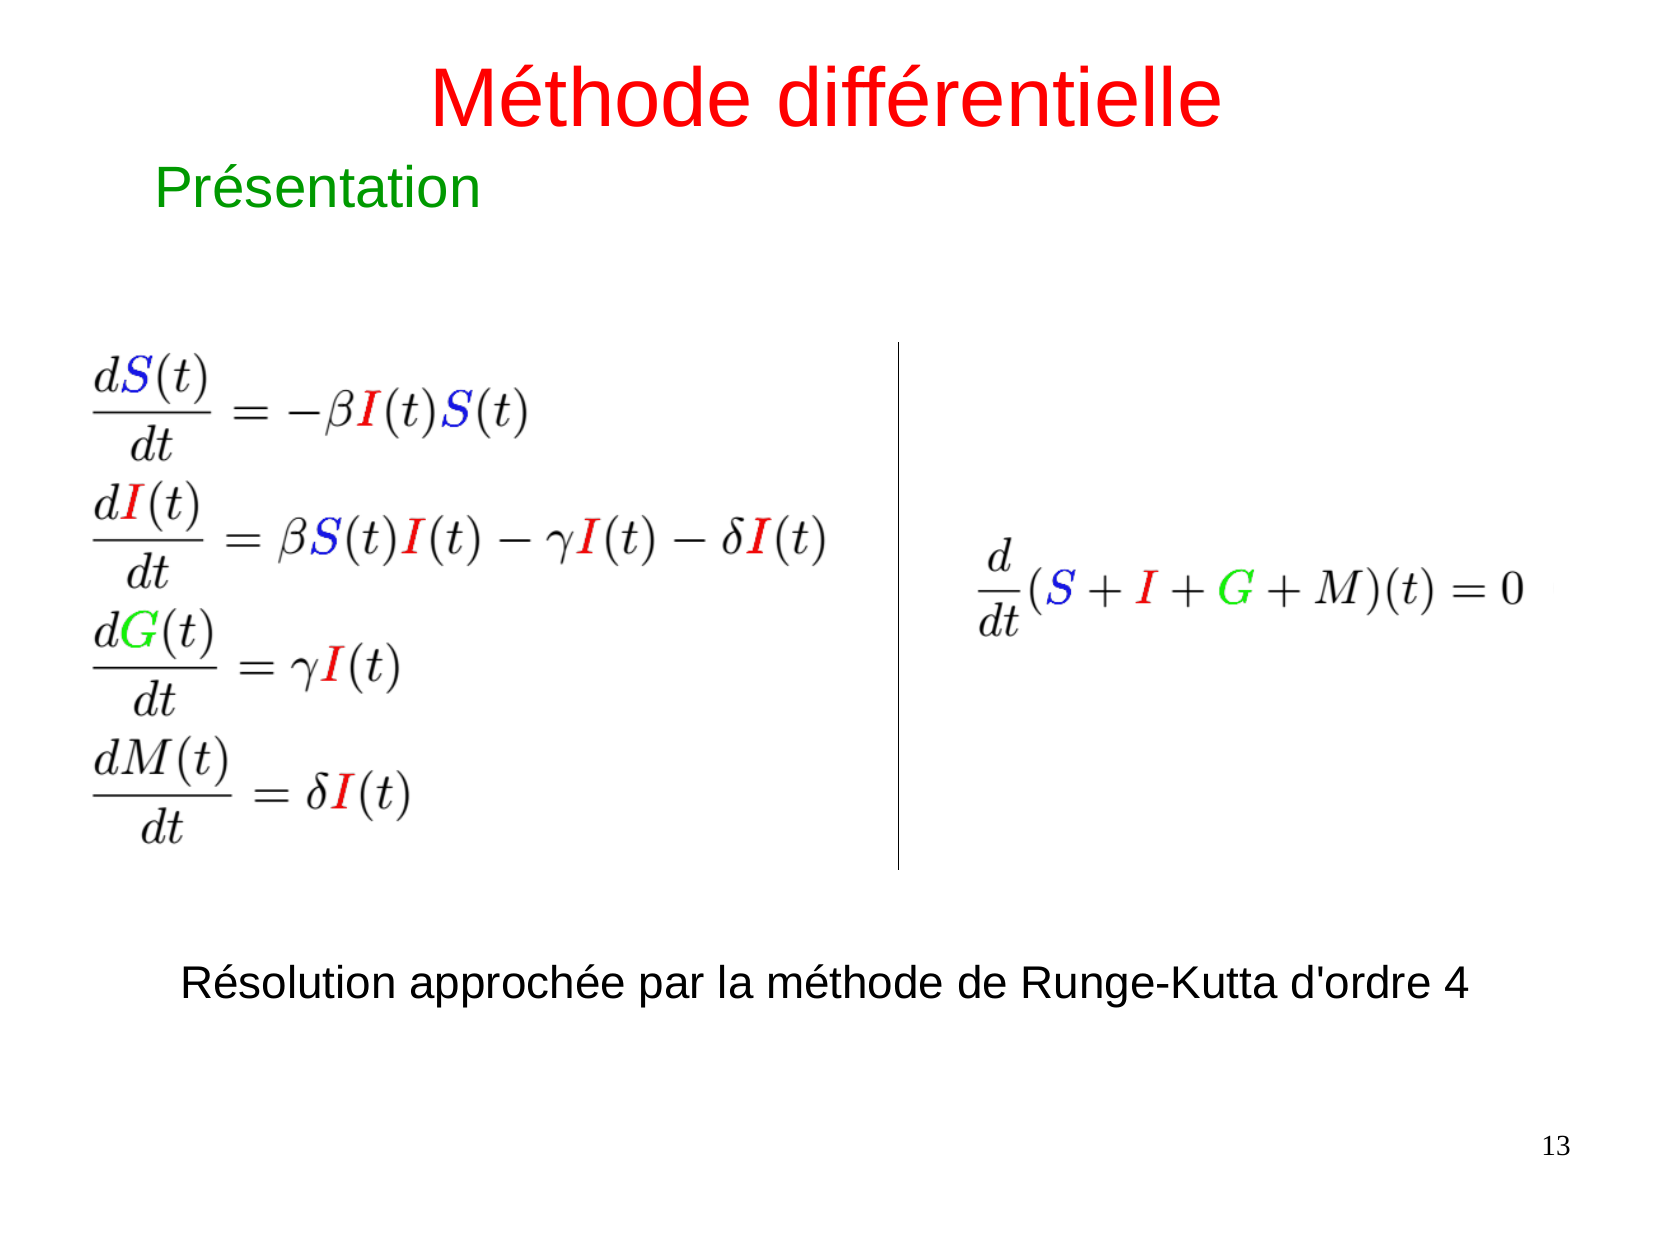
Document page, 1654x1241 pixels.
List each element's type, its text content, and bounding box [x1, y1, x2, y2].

picture [948, 530, 1584, 661]
list Présentation [83, 154, 1572, 875]
title Méthode différentielle [82, 0, 1571, 201]
picture [70, 318, 850, 873]
text_box Résolution approchée par la méthode de Runge-Kutta d'ordre 4 [165, 949, 1489, 1016]
